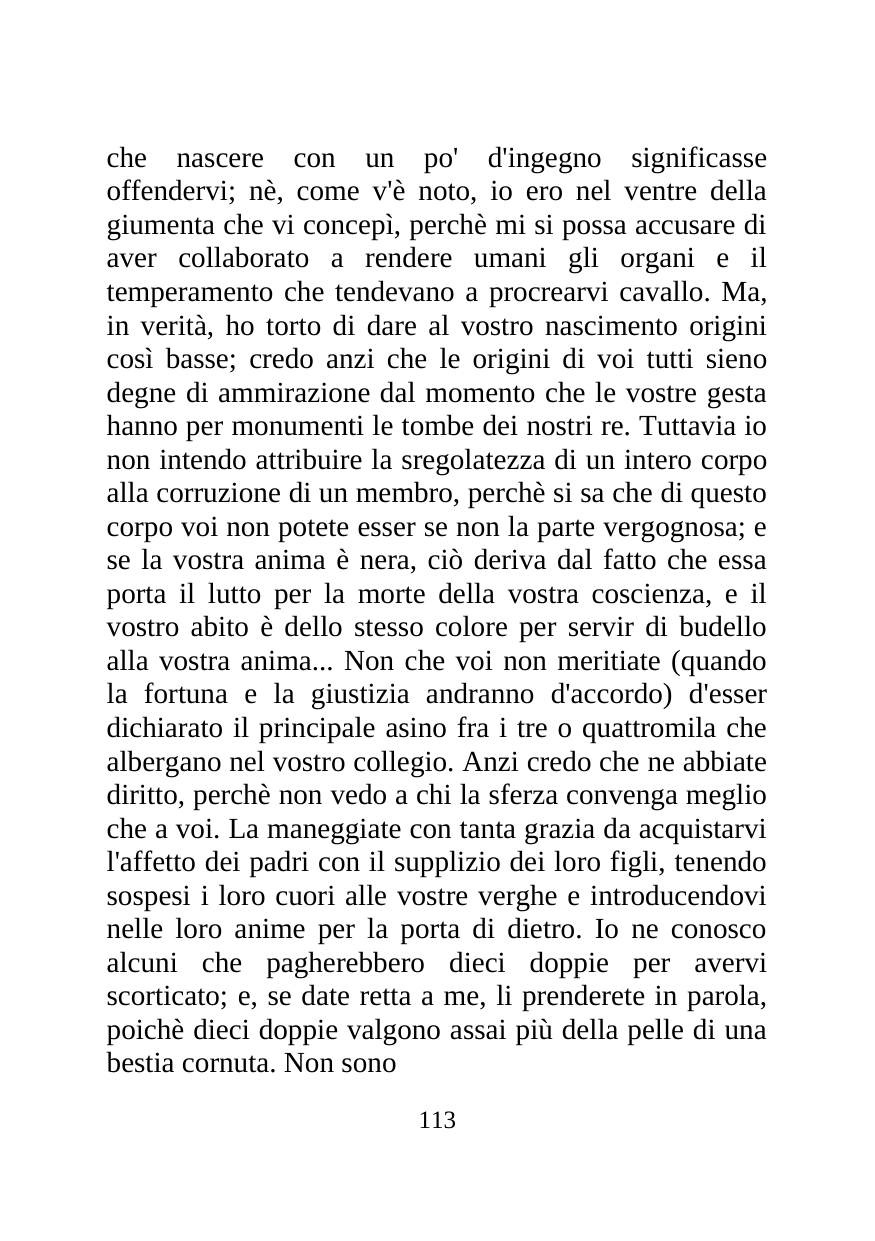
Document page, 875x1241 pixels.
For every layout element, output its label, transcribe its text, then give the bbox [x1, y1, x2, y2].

text che nascere con un po' d'ingegno significasse offendervi; nè, come v'è noto, io ero nel ventre della giumenta che vi concepì, perchè mi si possa accusare di aver collaborato a rendere umani gli organi e il temperamento che tendevano a procrearvi cavallo. Ma, in verità, ho torto di dare al vostro nascimento origini così basse; credo anzi che le origini di voi tutti sieno degne di ammirazione dal momento che le vostre gesta hanno per monumenti le tombe dei nostri re. Tuttavia io non intendo attribuire la sregolatezza di un intero corpo alla corruzione di un membro, perchè si sa che di questo corpo voi non potete esser se non la parte vergognosa; e se la vostra anima è nera, ciò deriva dal fatto che essa porta il lutto per la morte della vostra coscienza, e il vostro abito è dello stesso colore per servir di budello alla vostra anima... Non che voi non meritiate (quando la fortuna e la giustizia andranno d'accordo) d'esser dichiarato il principale asino fra i tre o quattromila che albergano nel vostro collegio. Anzi credo che ne abbiate diritto, perchè non vedo a chi la sferza convenga meglio che a voi. La maneggiate con tanta grazia da acquistarvi l'affetto dei padri con il supplizio dei loro figli, tenendo sospesi i loro cuori alle vostre verghe e introducendovi nelle loro anime per la porta di dietro. Io ne conosco alcuni che pagherebbero dieci doppie per avervi scorticato; e, se date retta a me, li prenderete in parola, poichè dieci doppie valgono assai più della pelle di una bestia cornuta. Non sono [106, 140, 768, 1079]
